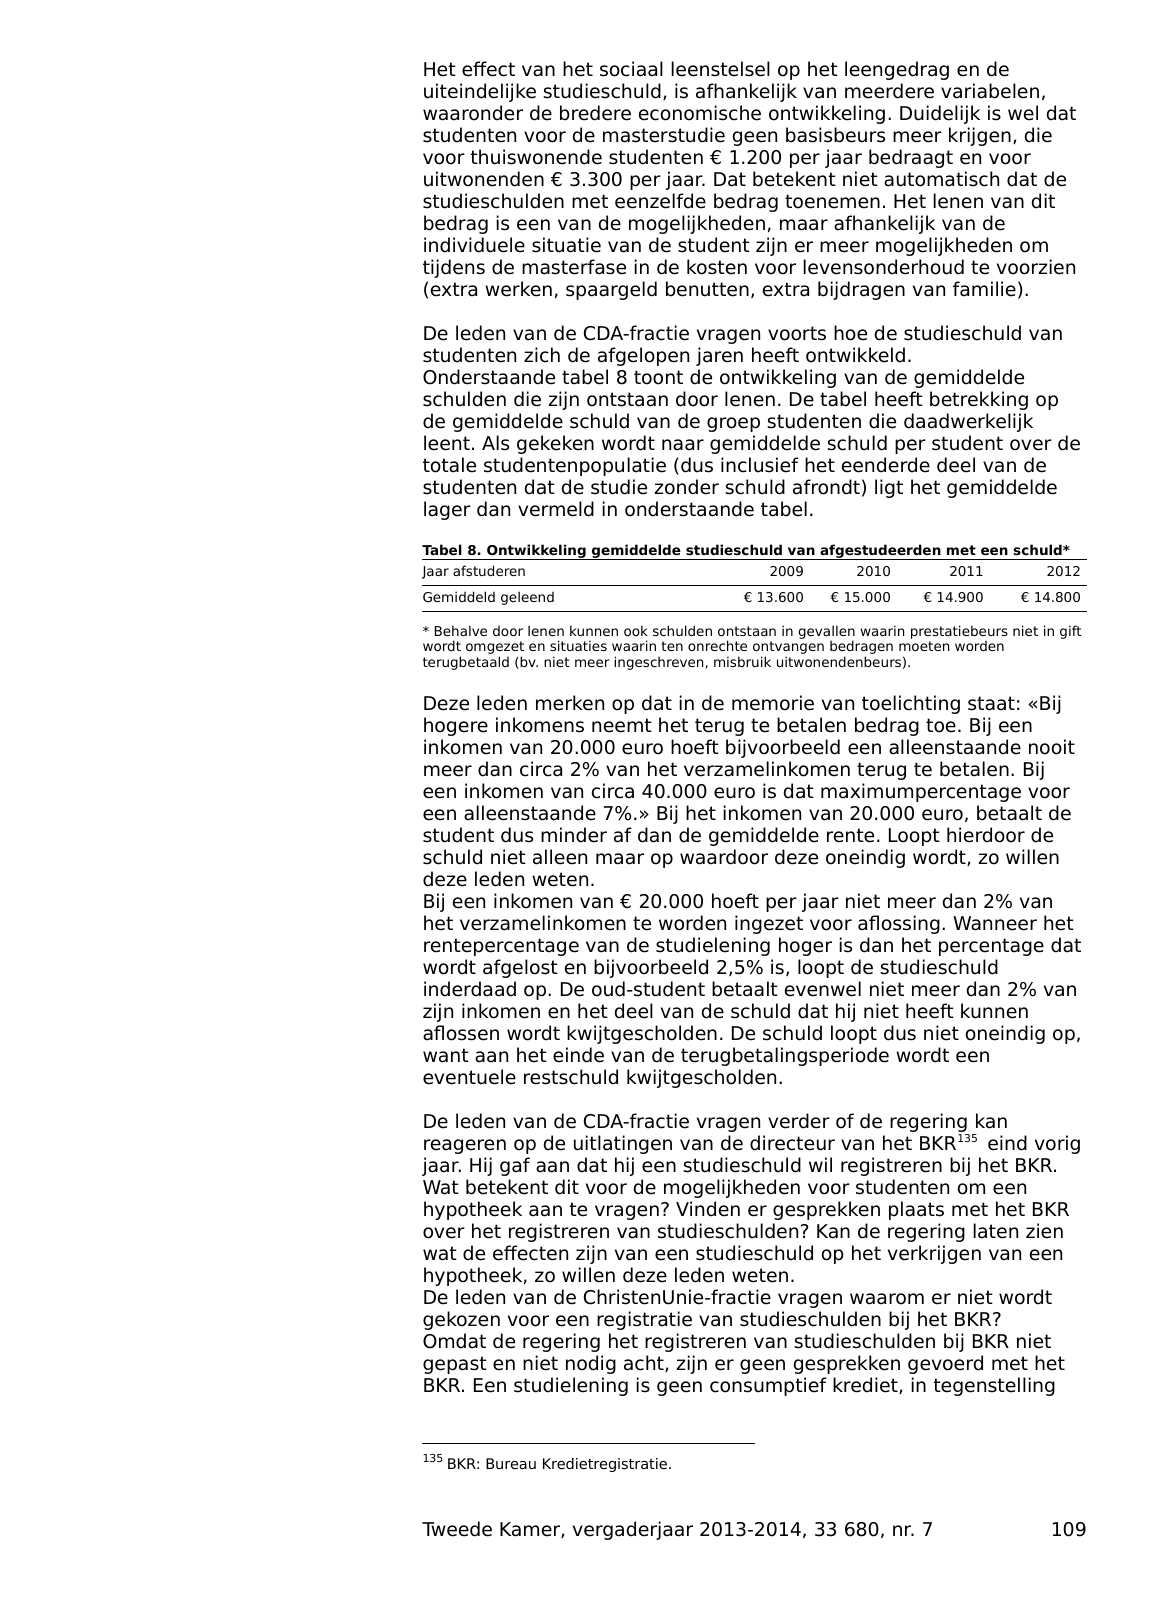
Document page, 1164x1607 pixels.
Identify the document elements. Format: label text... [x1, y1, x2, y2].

text BKR: Bureau Kredietregistratie. [422, 1452, 1087, 1474]
table_cell € 13.600 [726, 586, 810, 611]
table_cell € 15.000 [810, 586, 897, 611]
table_cell 2009 [726, 560, 810, 584]
text Deze leden merken op dat in de memorie van toelichting staat: «Bij hogere inkomens neemt het terug te betalen bedrag toe. Bij een inkomen van 20.000 euro hoeft bijvoorbeeld een alleenstaande nooit meer dan circa 2% van het verzamelinkomen terug te betalen. Bij een inkomen van circa 40.000 euro is dat maximumpercentage voor een alleenstaande 7%.» Bij het inkomen van 20.000 euro, betaalt de student dus minder af dan de gemiddelde rente. Loopt hierdoor de schuld niet alleen maar op waardoor deze oneindig wordt, zo willen deze leden weten. [422, 693, 1087, 891]
table_cell * Behalve door lenen kunnen ook schulden ontstaan in gevallen waarin prestatiebeurs niet in gift wordt omgezet en situaties waarin ten onrechte ontvangen bedragen moeten worden terugbetaald (bv. niet meer ingeschreven, misbruik uitwonendenbeurs). [422, 612, 1087, 671]
table_cell 2011 [897, 560, 989, 584]
text Bij een inkomen van € 20.000 hoeft per jaar niet meer dan 2% van het verzamelinkomen te worden ingezet voor aflossing. Wanneer het rentepercentage van de studielening hoger is dan het percentage dat wordt afgelost en bijvoorbeeld 2,5% is, loopt de studieschuld inderdaad op. De oud-student betaalt evenwel niet meer dan 2% van zijn inkomen en het deel van de schuld dat hij niet heeft kunnen aflossen wordt kwijtgescholden. De schuld loopt dus niet oneindig op, want aan het einde van de terugbetalingsperiode wordt een eventuele restschuld kwijtgescholden. [422, 891, 1087, 1088]
table_header Tabel 8. Ontwikkeling gemiddelde studieschuld van afgestudeerden met een schuld* [422, 543, 1087, 558]
text De leden van de ChristenUnie-fractie vragen waarom er niet wordt gekozen voor een registratie van studieschulden bij het BKR? [422, 1287, 1087, 1331]
text Onderstaande tabel 8 toont de ontwikkeling van de gemiddelde schulden die zijn ontstaan door lenen. De tabel heeft betrekking op de gemiddelde schuld van de groep studenten die daadwerkelijk leent. Als gekeken wordt naar gemiddelde schuld per student over de totale studentenpopulatie (dus inclusief het eenderde deel van de studenten dat de studie zonder schuld afrondt) ligt het gemiddelde lager dan vermeld in onderstaande tabel. [422, 367, 1087, 521]
text De leden van de CDA-fractie vragen voorts hoe de studieschuld van studenten zich de afgelopen jaren heeft ontwikkeld. [422, 323, 1087, 367]
table_cell 2010 [810, 560, 897, 584]
text De leden van de CDA-fractie vragen verder of de regering kan reageren op de uitlatingen van de directeur van het BKR eind vorig jaar. Hij gaf aan dat hij een studieschuld wil registreren bij het BKR. Wat betekent dit voor de mogelijkheden voor studenten om een hypotheek aan te vragen? Vinden er gesprekken plaats met het BKR over het registreren van studieschulden? Kan de regering laten zien wat de effecten zijn van een studieschuld op het verkrijgen van een hypotheek, zo willen deze leden weten. [422, 1111, 1087, 1287]
table_cell Jaar afstuderen [422, 560, 726, 584]
table_cell 2012 [989, 560, 1087, 584]
text Het effect van het sociaal leenstelsel op het leengedrag en de uiteindelijke studieschuld, is afhankelijk van meerdere variabelen, waaronder de bredere economische ontwikkeling. Duidelijk is wel dat studenten voor de masterstudie geen basisbeurs meer krijgen, die voor thuiswonende studenten € 1.200 per jaar bedraagt en voor uitwonenden € 3.300 per jaar. Dat betekent niet automatisch dat de studieschulden met eenzelfde bedrag toenemen. Het lenen van dit bedrag is een van de mogelijkheden, maar afhankelijk van de individuele situatie van de student zijn er meer mogelijkheden om tijdens de masterfase in de kosten voor levensonderhoud te voorzien (extra werken, spaargeld benutten, extra bijdragen van familie). [422, 59, 1087, 301]
text Omdat de regering het registreren van studieschulden bij BKR niet gepast en niet nodig acht, zijn er geen gesprekken gevoerd met het BKR. Een studielening is geen consumptief krediet, in tegenstelling [422, 1331, 1087, 1396]
table_cell € 14.800 [989, 586, 1087, 611]
table_cell Gemiddeld geleend [422, 586, 726, 611]
table_cell € 14.900 [897, 586, 989, 611]
